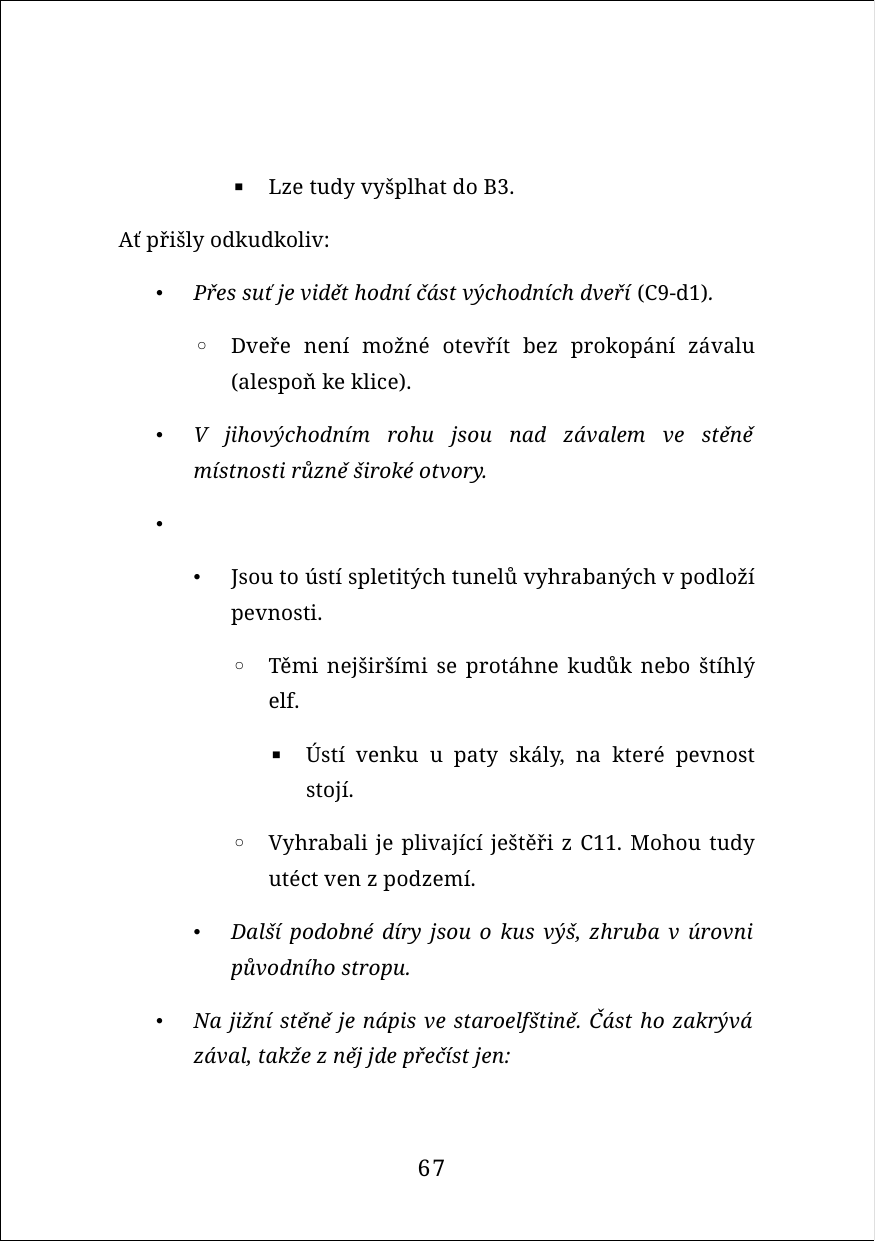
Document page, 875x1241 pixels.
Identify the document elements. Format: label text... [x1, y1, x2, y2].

list Další podobné díry jsou o kus výš, zhruba v úrovni původního stropu. [193, 917, 756, 981]
list Těmi nejširšími se protáhne kudůk nebo štíhlý elf. [231, 651, 756, 715]
list Vyhrabali je plivající ještěři z C11. Mohou tudy utéct ven z podzemí. [231, 828, 756, 892]
list Dveře není možné otevřít bez prokopání závalu (alespoň ke klice). [193, 331, 756, 395]
text Ať přišly odkudkoliv: [118, 225, 756, 253]
list Na jižní stěně je nápis ve staroelfštině. Část ho zakrývá zával, takže z něj jde přečíst jen: [156, 1006, 756, 1070]
list Jsou to ústí spletitých tunelů vyhrabaných v podloží pevnosti. [193, 562, 756, 626]
list Lze tudy vyšplhat do B3. [231, 172, 756, 200]
list V jihovýchodním rohu jsou nad závalem ve stěně místnosti různě široké otvory. [156, 420, 756, 484]
list Ústí venku u paty skály, na které pevnost stojí. [268, 740, 756, 804]
list Přes suť je vidět hodní část východních dveří (C9-d1). [156, 278, 756, 307]
